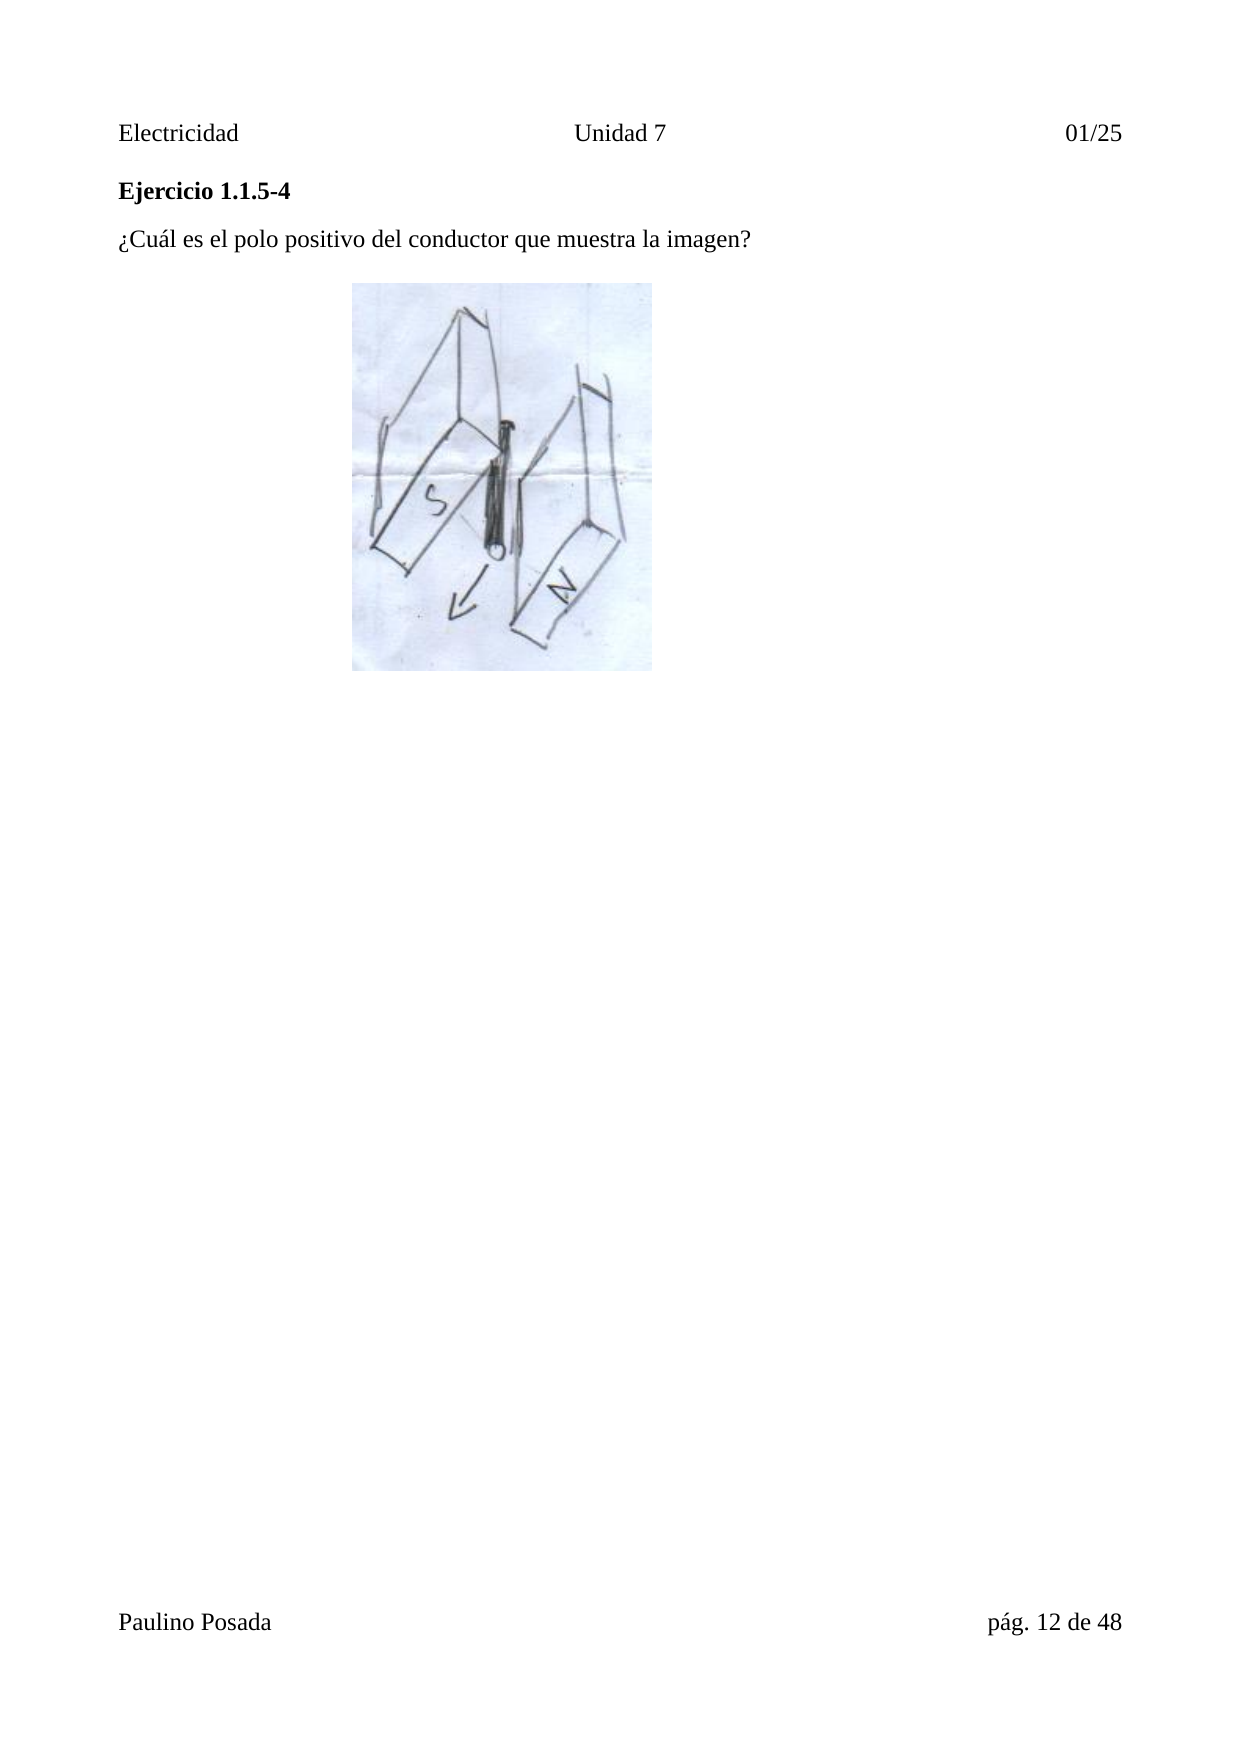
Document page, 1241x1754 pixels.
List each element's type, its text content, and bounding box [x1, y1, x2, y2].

text ¿Cuál es el polo positivo del conductor que muestra la imagen? [118, 224, 1122, 253]
text Ejercicio 1.1.5-4 [118, 176, 1122, 205]
picture [352, 283, 652, 671]
